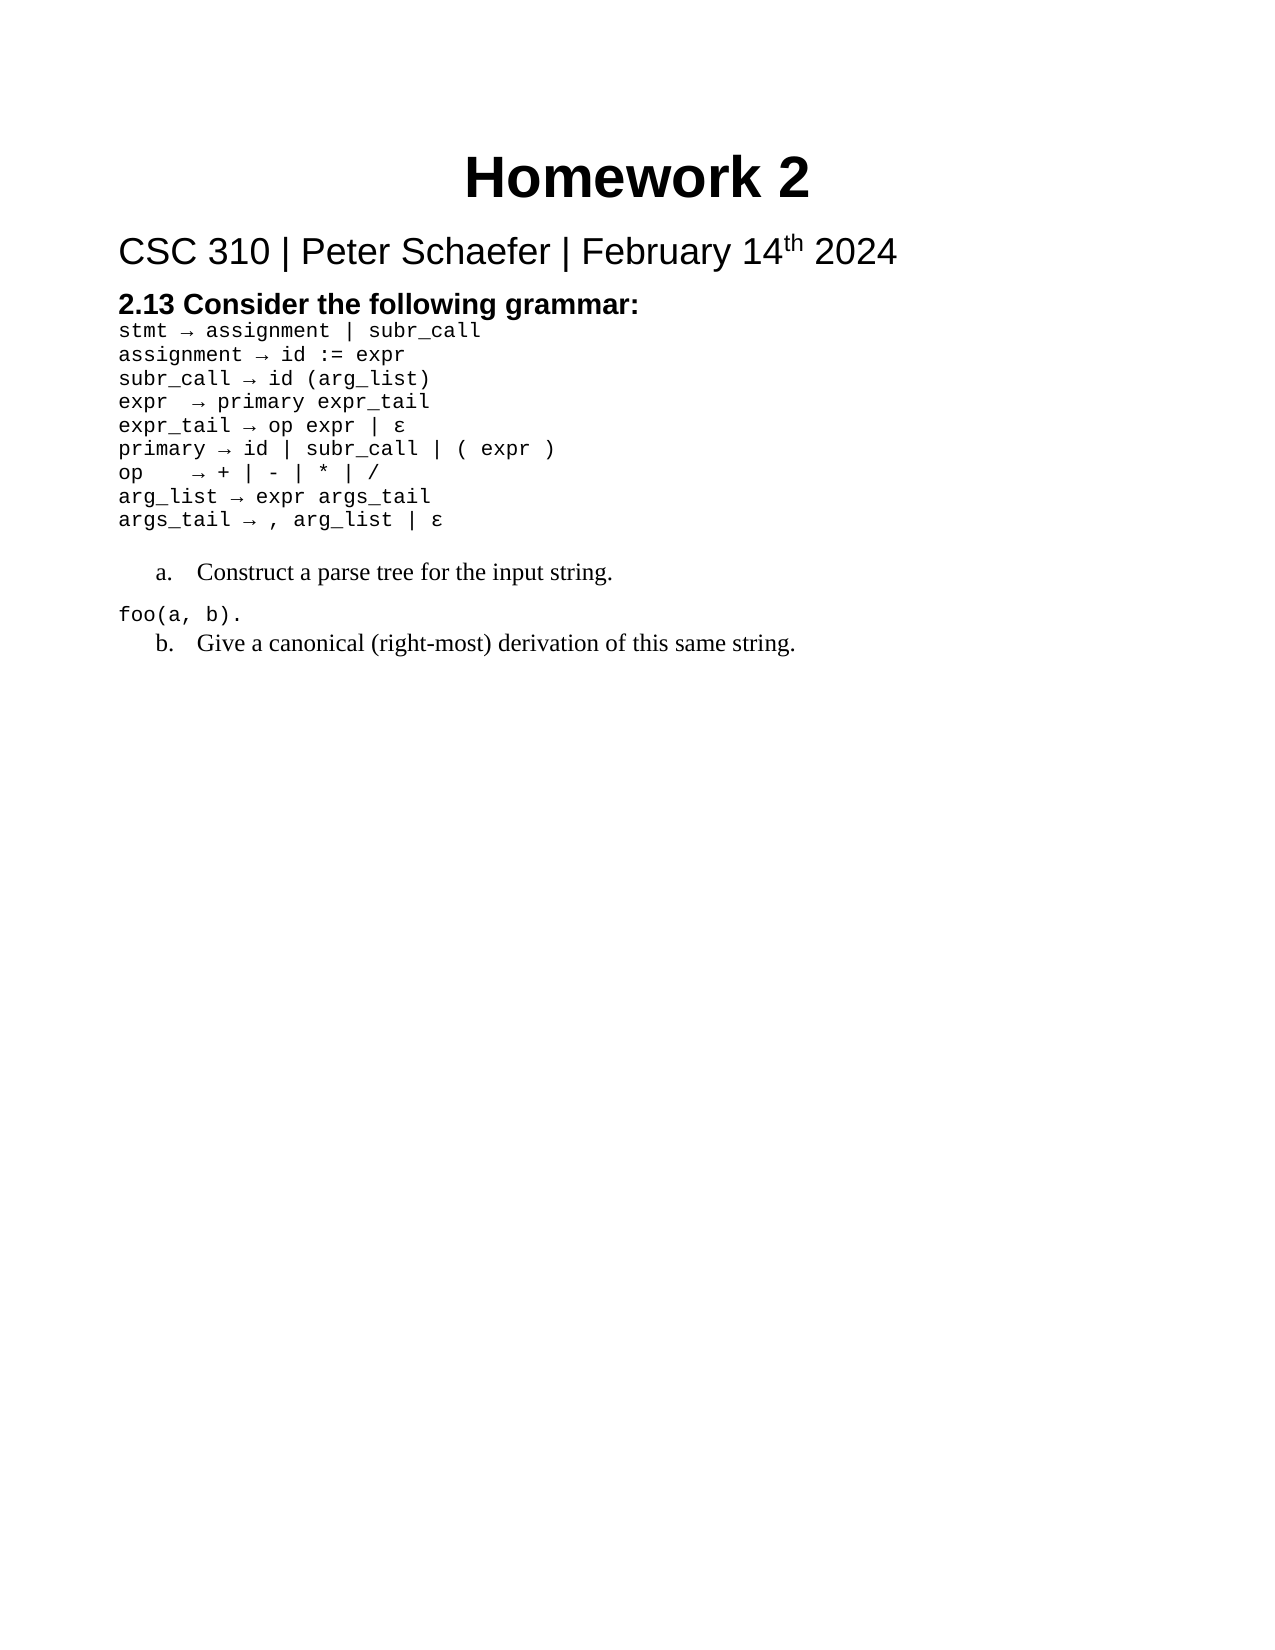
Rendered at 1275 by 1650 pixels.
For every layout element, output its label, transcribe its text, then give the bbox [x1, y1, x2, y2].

subtitle CSC 310 | Peter Schaefer | February 14th 2024 [118, 229, 1157, 272]
text args_tail → , arg_list | ε [118, 509, 1157, 533]
text expr_tail → op expr | ε [118, 415, 1157, 438]
title Homework 2 [118, 143, 1157, 210]
list Give a canonical (right-most) derivation of this same string. [155, 628, 1157, 657]
text expr → primary expr_tail [118, 391, 1157, 415]
text foo(a, b). [118, 604, 1157, 628]
subtitle 2.13 Consider the following grammar: [118, 287, 1157, 320]
text primary → id | subr_call | ( expr ) [118, 438, 1157, 462]
list Construct a parse tree for the input string. [155, 557, 1157, 585]
text op → + | - | * | / [118, 462, 1157, 486]
text subr_call → id (arg_list) [118, 367, 1157, 391]
text arg_list → expr args_tail [118, 486, 1157, 509]
text assignment → id := expr [118, 344, 1157, 367]
text stmt → assignment | subr_call [118, 320, 1157, 344]
